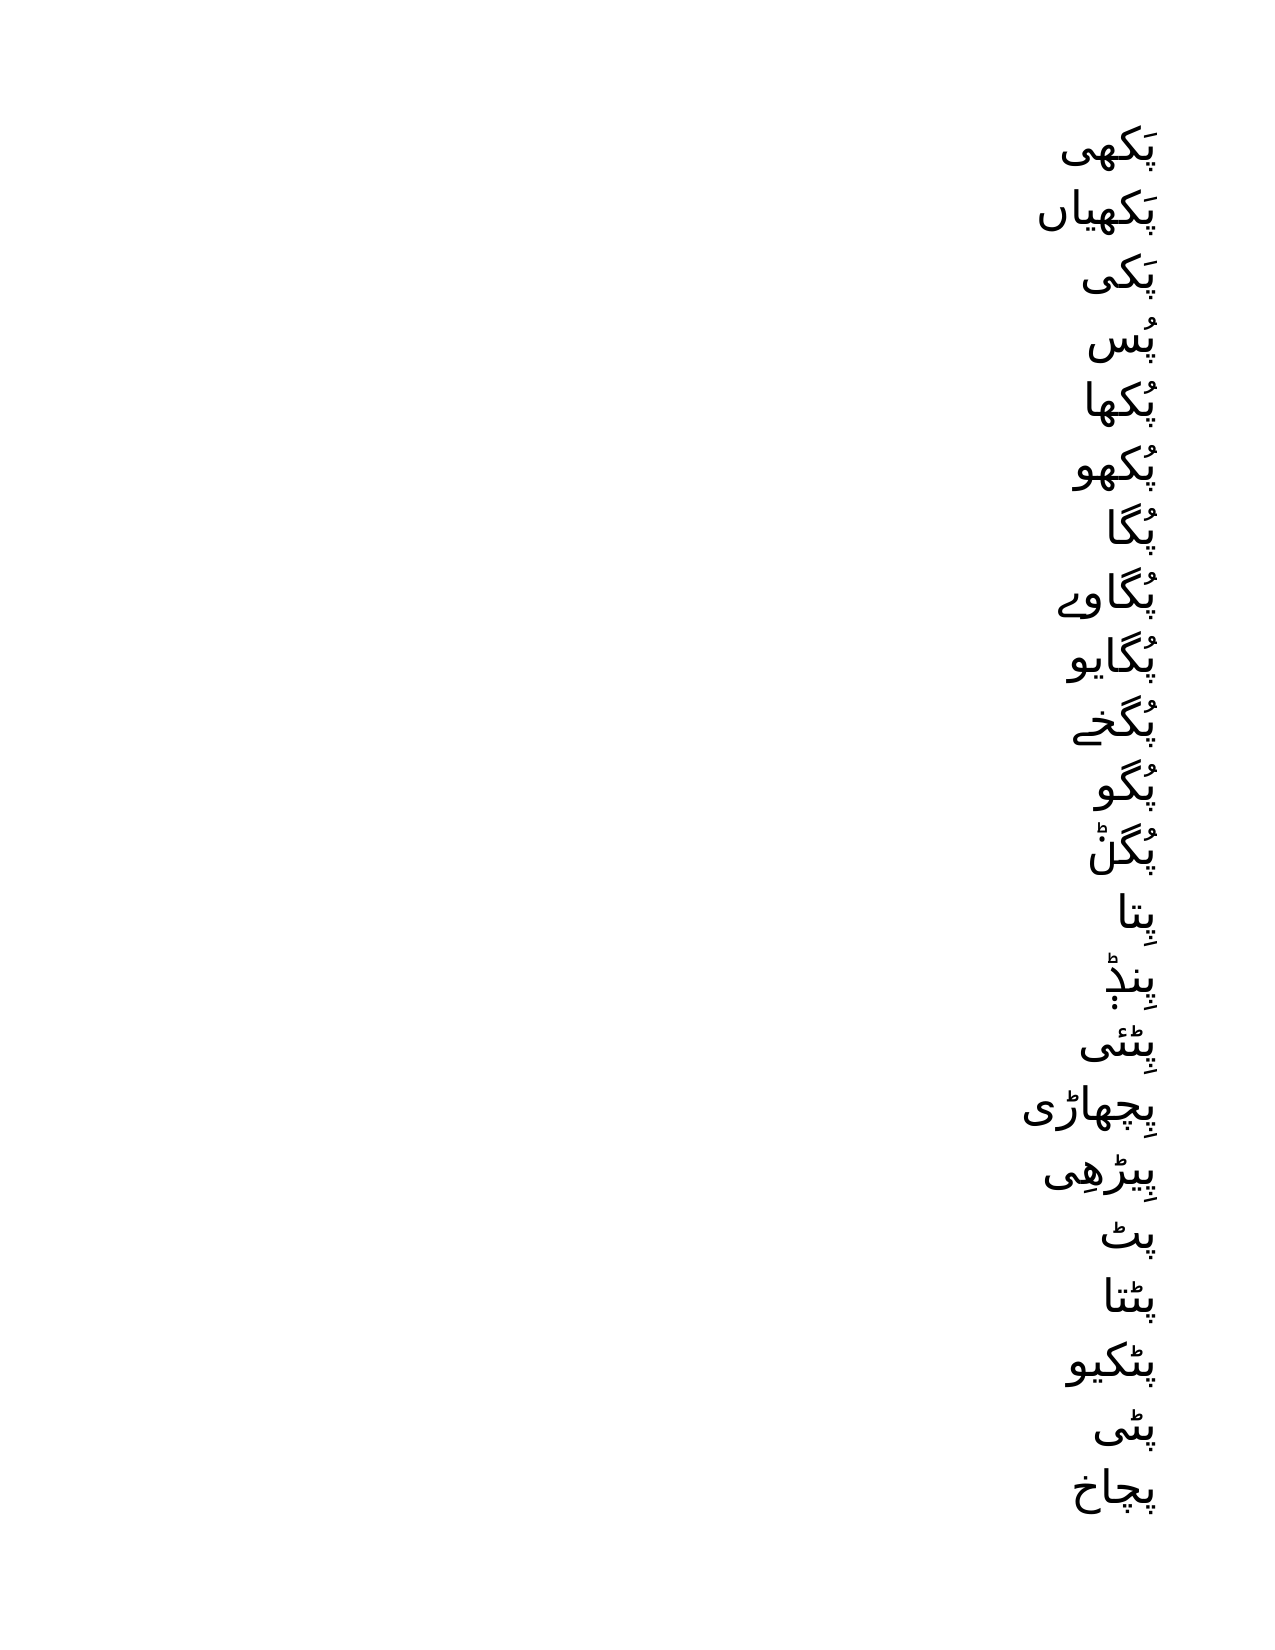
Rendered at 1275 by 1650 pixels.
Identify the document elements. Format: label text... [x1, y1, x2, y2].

text پٹ [118, 1205, 1157, 1259]
text پٹتا [118, 1269, 1157, 1323]
text پُکھا [118, 374, 1157, 427]
text پَکھیاں [118, 182, 1157, 235]
text پَکھی [118, 118, 1157, 171]
text پٹی [118, 1397, 1157, 1451]
text پِٹئی [118, 1013, 1157, 1067]
text پِتا [118, 886, 1157, 939]
text پِیڑھِی [118, 1141, 1157, 1195]
text پَکی [118, 246, 1157, 299]
text پچاخ [118, 1461, 1157, 1514]
text پِنݙ [118, 949, 1157, 1003]
text پٹکیو [118, 1333, 1157, 1387]
text پُکھو [118, 438, 1157, 491]
text پُگخے [118, 694, 1157, 747]
text پُس [118, 310, 1157, 363]
text پُگو [118, 758, 1157, 811]
text پِچھاڑی [118, 1077, 1157, 1131]
text پُگایو [118, 630, 1157, 683]
text پُگاوے [118, 566, 1157, 619]
text پُگݨ [118, 822, 1157, 875]
text پُگا [118, 502, 1157, 555]
